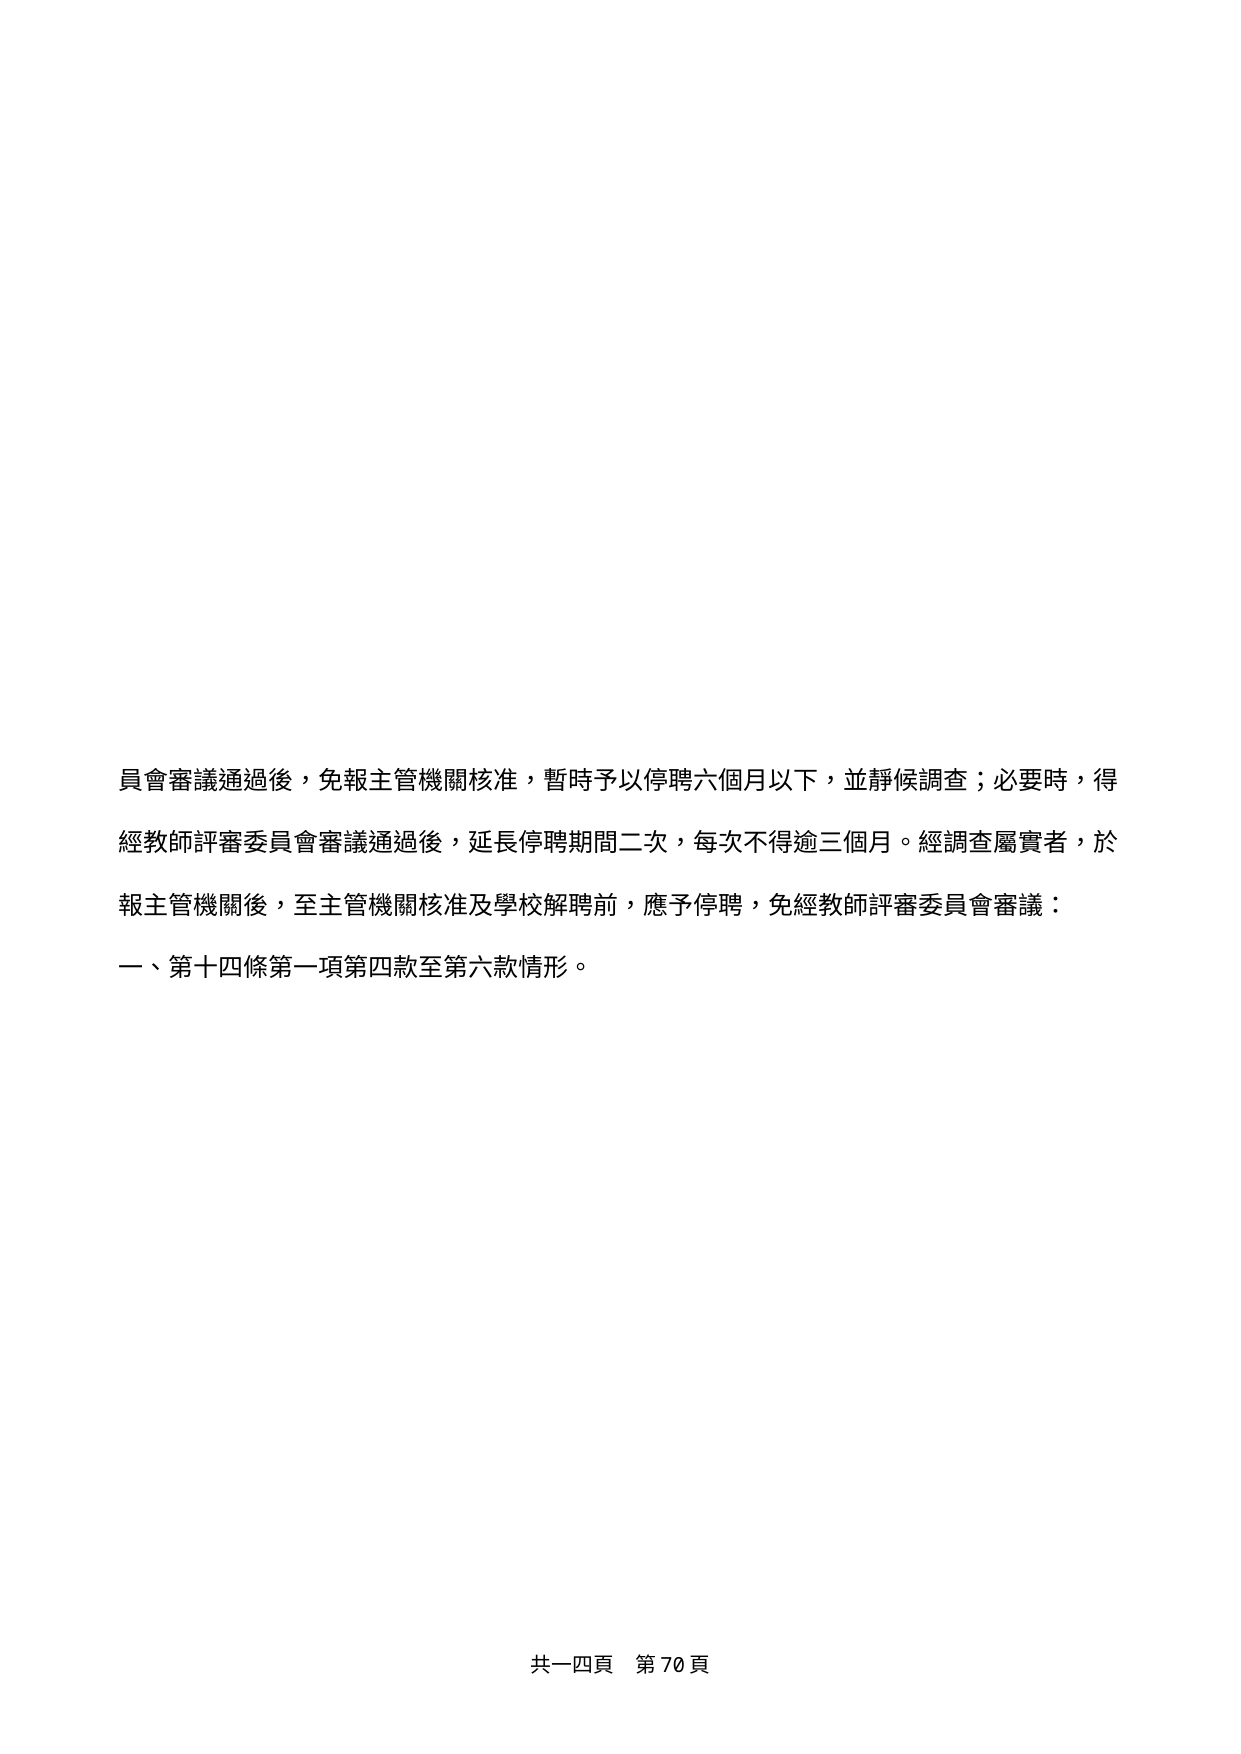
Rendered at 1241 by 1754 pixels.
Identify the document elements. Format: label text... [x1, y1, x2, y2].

text 員會審議通過後，免報主管機關核准，暫時予以停聘六個月以下，並靜候調查；必要時，得經教師評審委員會審議通過後，延長停聘期間二次，每次不得逾三個月。經調查屬實者，於報主管機關後，至主管機關核准及學校解聘前，應予停聘，免經教師評審委員會審議： [118, 737, 1122, 924]
text 一、第十四條第一項第四款至第六款情形。 [118, 924, 1122, 987]
